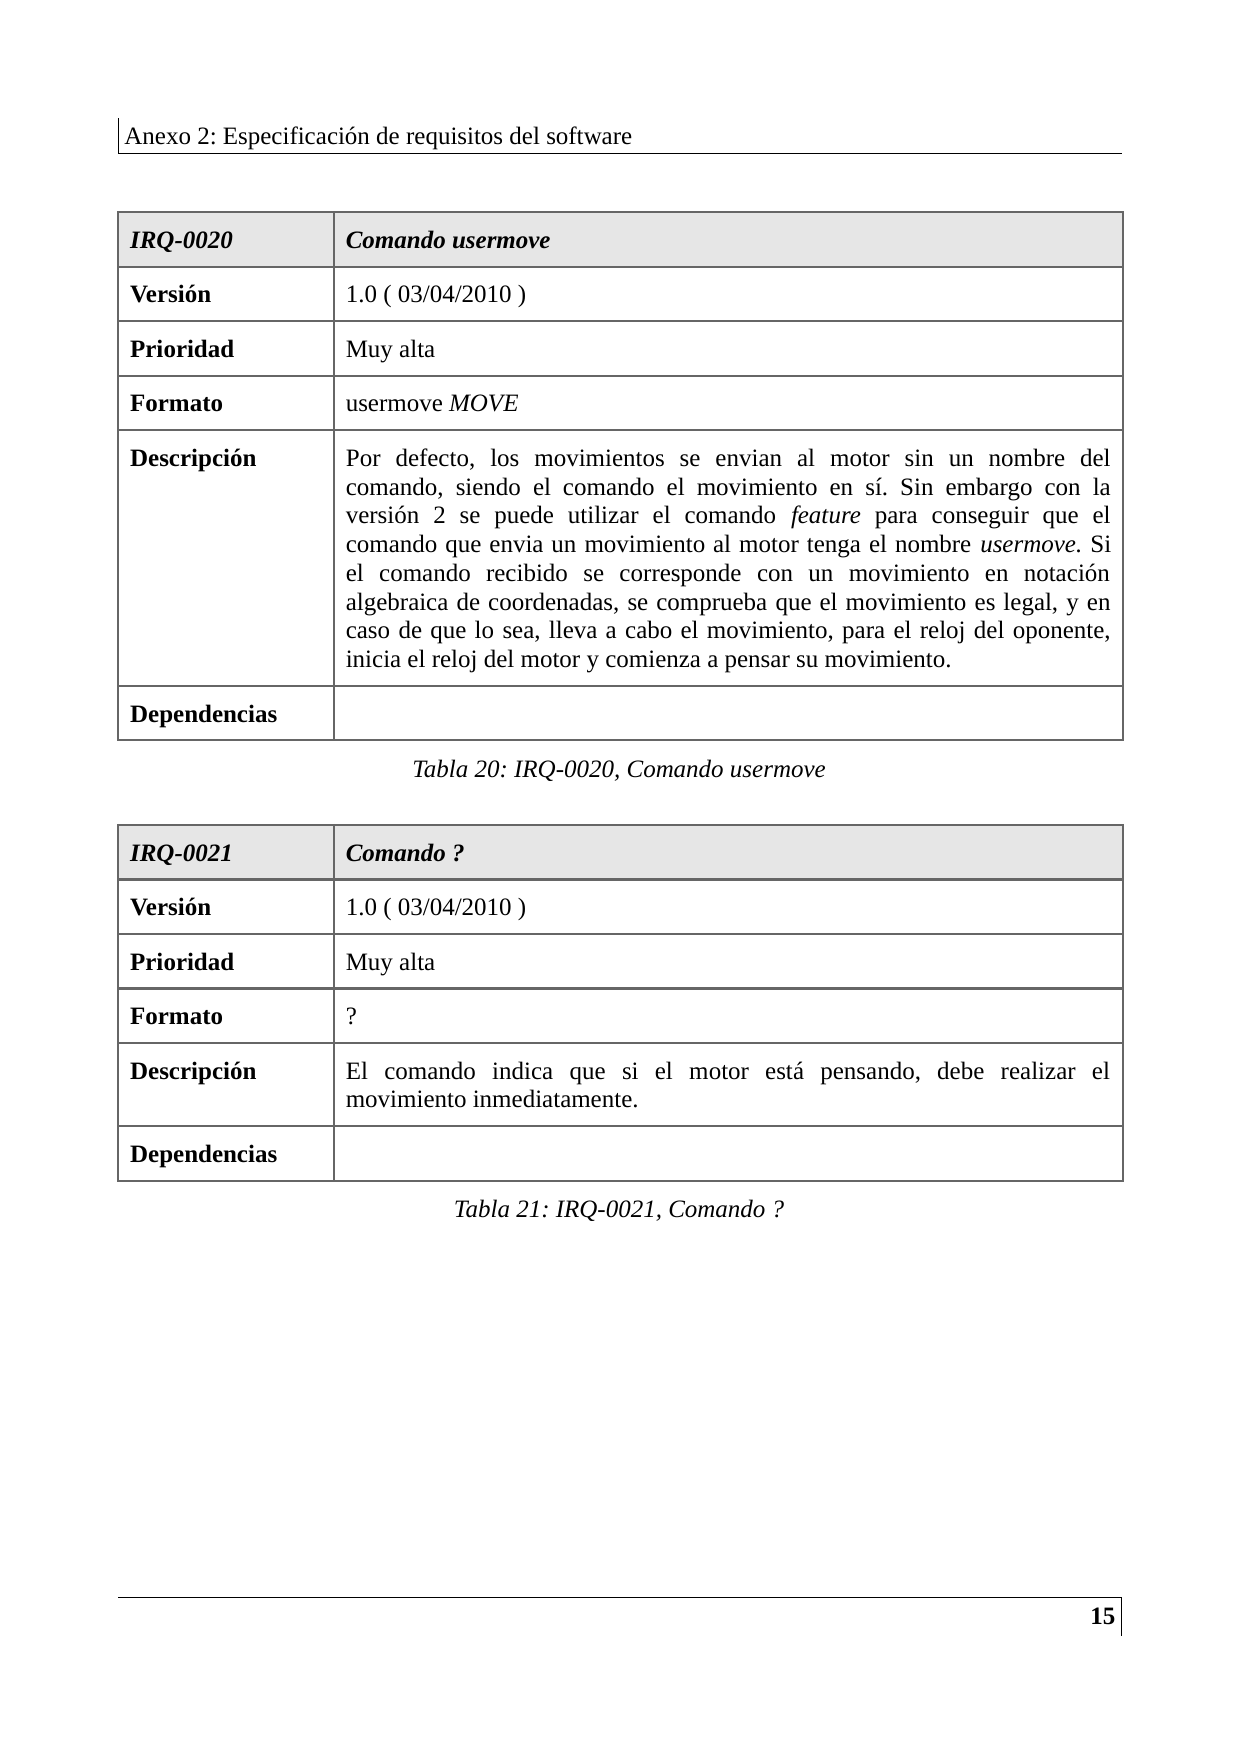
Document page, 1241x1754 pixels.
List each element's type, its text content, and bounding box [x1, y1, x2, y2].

table_cell [335, 1127, 1122, 1179]
table_cell Descripción [119, 1044, 333, 1125]
table_cell 1.0 ( 03/04/2010 ) [335, 881, 1122, 933]
table_cell Dependencias [119, 687, 333, 739]
table_header Comando ? [335, 826, 1122, 878]
text Tabla 21: IRQ-0021, Comando ? [118, 1194, 1122, 1223]
text Tabla 20: IRQ-0020, Comando usermove [118, 754, 1122, 783]
table_header Comando usermove [335, 213, 1122, 266]
table_cell Prioridad [119, 322, 333, 374]
table_cell Prioridad [119, 935, 333, 987]
table_header IRQ-0020 [119, 213, 333, 266]
table_header IRQ-0021 [119, 826, 333, 878]
table_cell Muy alta [335, 935, 1122, 987]
table_cell Formato [119, 377, 333, 429]
table_cell Versión [119, 268, 333, 320]
table_cell Descripción [119, 431, 333, 685]
table_cell Dependencias [119, 1127, 333, 1179]
table_cell Formato [119, 990, 333, 1042]
table_cell usermove MOVE [335, 377, 1122, 429]
table_cell ? [335, 990, 1122, 1042]
table_cell El comando indica que si el motor está pensando, debe realizar el movimiento inmediatamente. [335, 1044, 1122, 1125]
table_cell 1.0 ( 03/04/2010 ) [335, 268, 1122, 320]
table_cell Muy alta [335, 322, 1122, 374]
table_cell Versión [119, 881, 333, 933]
table_cell Por defecto, los movimientos se envian al motor sin un nombre del comando, siendo el comando el movimiento en sí. Sin embargo con la versión 2 se puede utilizar el comando feature para conseguir que el comando que envia un movimiento al motor tenga el nombre usermove. Si el comando recibido se corresponde con un movimiento en notación algebraica de coordenadas, se comprueba que el movimiento es legal, y en caso de que lo sea, lleva a cabo el movimiento, para el reloj del oponente, inicia el reloj del motor y comienza a pensar su movimiento. [335, 431, 1122, 685]
table_cell [335, 687, 1122, 739]
